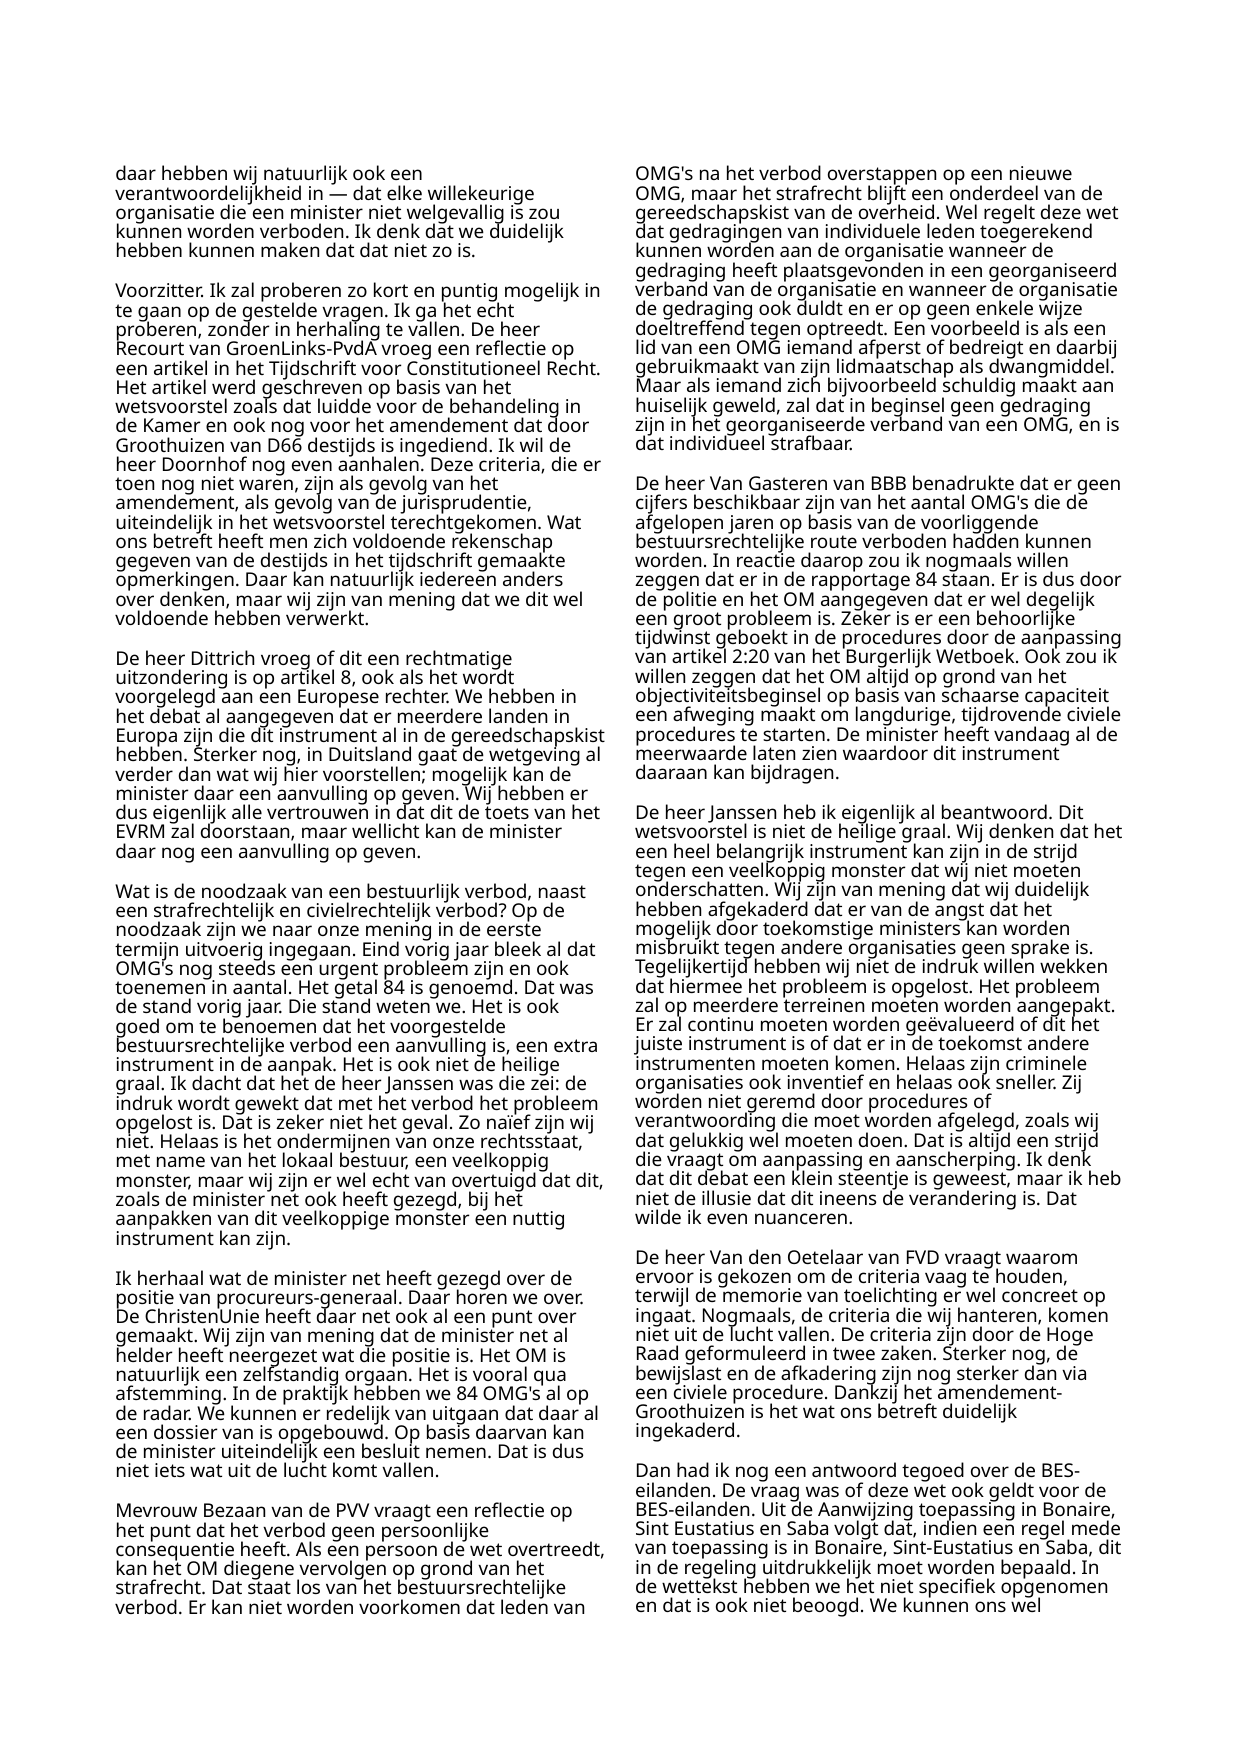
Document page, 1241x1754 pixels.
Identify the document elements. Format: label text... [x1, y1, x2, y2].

text De heer Van den Oetelaar van FVD vraagt waarom ervoor is gekozen om de criteria vaag te houden, terwijl de memorie van toelichting er wel concreet op ingaat. Nogmaals, de criteria die wij hanteren, komen niet uit de lucht vallen. De criteria zijn door de Hoge Raad geformuleerd in twee zaken. Sterker nog, de bewijslast en de afkadering zijn nog sterker dan via een civiele procedure. Dankzij het amendement-Groothuizen is het wat ons betreft duidelijk ingekaderd. [635, 1249, 1125, 1442]
text De heer Van Gasteren van BBB benadrukte dat er geen cijfers beschikbaar zijn van het aantal OMG's die de afgelopen jaren op basis van de voorliggende bestuursrechtelijke route verboden hadden kunnen worden. In reactie daarop zou ik nogmaals willen zeggen dat er in de rapportage 84 staan. Er is dus door de politie en het OM aangegeven dat er wel degelijk een groot probleem is. Zeker is er een behoorlijke tijdwinst geboekt in de procedures door de aanpassing van artikel 2:20 van het Burgerlijk Wetboek. Ook zou ik willen zeggen dat het OM altijd op grond van het objectiviteitsbeginsel op basis van schaarse capaciteit een afweging maakt om langdurige, tijdrovende civiele procedures te starten. De minister heeft vandaag al de meerwaarde laten zien waardoor dit instrument daaraan kan bijdragen. [635, 475, 1125, 783]
text Mevrouw Bezaan van de PVV vraagt een reflectie op het punt dat het verbod geen persoonlijke consequentie heeft. Als een persoon de wet overtreedt, kan het OM diegene vervolgen op grond van het strafrecht. Dat staat los van het bestuursrechtelijke verbod. Er kan niet worden voorkomen dat leden van [115, 1502, 605, 1618]
text Dan had ik nog een antwoord tegoed over de BES-eilanden. De vraag was of deze wet ook geldt voor de BES-eilanden. Uit de Aanwijzing toepassing in Bonaire, Sint Eustatius en Saba volgt dat, indien een regel mede van toepassing is in Bonaire, Sint-Eustatius en Saba, dit in de regeling uitdrukkelijk moet worden bepaald. In de wettekst hebben we het niet specifiek opgenomen en dat is ook niet beoogd. We kunnen ons wel [635, 1462, 1125, 1616]
text De heer Dittrich vroeg of dit een rechtmatige uitzondering is op artikel 8, ook als het wordt voorgelegd aan een Europese rechter. We hebben in het debat al aangegeven dat er meerdere landen in Europa zijn die dit instrument al in de gereedschapskist hebben. Sterker nog, in Duitsland gaat de wetgeving al verder dan wat wij hier voorstellen; mogelijk kan de minister daar een aanvulling op geven. Wij hebben er dus eigenlijk alle vertrouwen in dat dit de toets van het EVRM zal doorstaan, maar wellicht kan de minister daar nog een aanvulling op geven. [115, 650, 605, 862]
text daar hebben wij natuurlijk ook een verantwoordelijkheid in — dat elke willekeurige organisatie die een minister niet welgevallig is zou kunnen worden verboden. Ik denk dat we duidelijk hebben kunnen maken dat dat niet zo is. [115, 165, 605, 262]
text Ik herhaal wat de minister net heeft gezegd over de positie van procureurs-generaal. Daar horen we over. De ChristenUnie heeft daar net ook al een punt over gemaakt. Wij zijn van mening dat de minister net al helder heeft neergezet wat die positie is. Het OM is natuurlijk een zelfstandig orgaan. Het is vooral qua afstemming. In de praktijk hebben we 84 OMG's al op de radar. We kunnen er redelijk van uitgaan dat daar al een dossier van is opgebouwd. Op basis daarvan kan de minister uiteindelijk een besluit nemen. Dat is dus niet iets wat uit de lucht komt vallen. [115, 1269, 605, 1482]
text De heer Janssen heb ik eigenlijk al beantwoord. Dit wetsvoorstel is niet de heilige graal. Wij denken dat het een heel belangrijk instrument kan zijn in de strijd tegen een veelkoppig monster dat wij niet moeten onderschatten. Wij zijn van mening dat wij duidelijk hebben afgekaderd dat er van de angst dat het mogelijk door toekomstige ministers kan worden misbruikt tegen andere organisaties geen sprake is. Tegelijkertijd hebben wij niet de indruk willen wekken dat hiermee het probleem is opgelost. Het probleem zal op meerdere terreinen moeten worden aangepakt. Er zal continu moeten worden geëvalueerd of dit het juiste instrument is of dat er in de toekomst andere instrumenten moeten komen. Helaas zijn criminele organisaties ook inventief en helaas ook sneller. Zij worden niet geremd door procedures of verantwoording die moet worden afgelegd, zoals wij dat gelukkig wel moeten doen. Dat is altijd een strijd die vraagt om aanpassing en aanscherping. Ik denk dat dit debat een klein steentje is geweest, maar ik heb niet de illusie dat dit ineens de verandering is. Dat wilde ik even nuanceren. [635, 804, 1125, 1228]
text Voorzitter. Ik zal proberen zo kort en puntig mogelijk in te gaan op de gestelde vragen. Ik ga het echt proberen, zonder in herhaling te vallen. De heer Recourt van GroenLinks-PvdA vroeg een reflectie op een artikel in het Tijdschrift voor Constitutioneel Recht. Het artikel werd geschreven op basis van het wetsvoorstel zoals dat luidde voor de behandeling in de Kamer en ook nog voor het amendement dat door Groothuizen van D66 destijds is ingediend. Ik wil de heer Doornhof nog even aanhalen. Deze criteria, die er toen nog niet waren, zijn als gevolg van het amendement, als gevolg van de jurisprudentie, uiteindelijk in het wetsvoorstel terechtgekomen. Wat ons betreft heeft men zich voldoende rekenschap gegeven van de destijds in het tijdschrift gemaakte opmerkingen. Daar kan natuurlijk iedereen anders over denken, maar wij zijn van mening dat we dit wel voldoende hebben verwerkt. [115, 282, 605, 629]
text Wat is de noodzaak van een bestuurlijk verbod, naast een strafrechtelijk en civielrechtelijk verbod? Op de noodzaak zijn we naar onze mening in de eerste termijn uitvoerig ingegaan. Eind vorig jaar bleek al dat OMG's nog steeds een urgent probleem zijn en ook toenemen in aantal. Het getal 84 is genoemd. Dat was de stand vorig jaar. Die stand weten we. Het is ook goed om te benoemen dat het voorgestelde bestuursrechtelijke verbod een aanvulling is, een extra instrument in de aanpak. Het is ook niet de heilige graal. Ik dacht dat het de heer Janssen was die zei: de indruk wordt gewekt dat met het verbod het probleem opgelost is. Dat is zeker niet het geval. Zo naïef zijn wij niet. Helaas is het ondermijnen van onze rechtsstaat, met name van het lokaal bestuur, een veelkoppig monster, maar wij zijn er wel echt van overtuigd dat dit, zoals de minister net ook heeft gezegd, bij het aanpakken van dit veelkoppige monster een nuttig instrument kan zijn. [115, 883, 605, 1249]
text OMG's na het verbod overstappen op een nieuwe OMG, maar het strafrecht blijft een onderdeel van de gereedschapskist van de overheid. Wel regelt deze wet dat gedragingen van individuele leden toegerekend kunnen worden aan de organisatie wanneer de gedraging heeft plaatsgevonden in een georganiseerd verband van de organisatie en wanneer de organisatie de gedraging ook duldt en er op geen enkele wijze doeltreffend tegen optreedt. Een voorbeeld is als een lid van een OMG iemand afperst of bedreigt en daarbij gebruikmaakt van zijn lidmaatschap als dwangmiddel. Maar als iemand zich bijvoorbeeld schuldig maakt aan huiselijk geweld, zal dat in beginsel geen gedraging zijn in het georganiseerde verband van een OMG, en is dat individueel strafbaar. [635, 165, 1125, 454]
